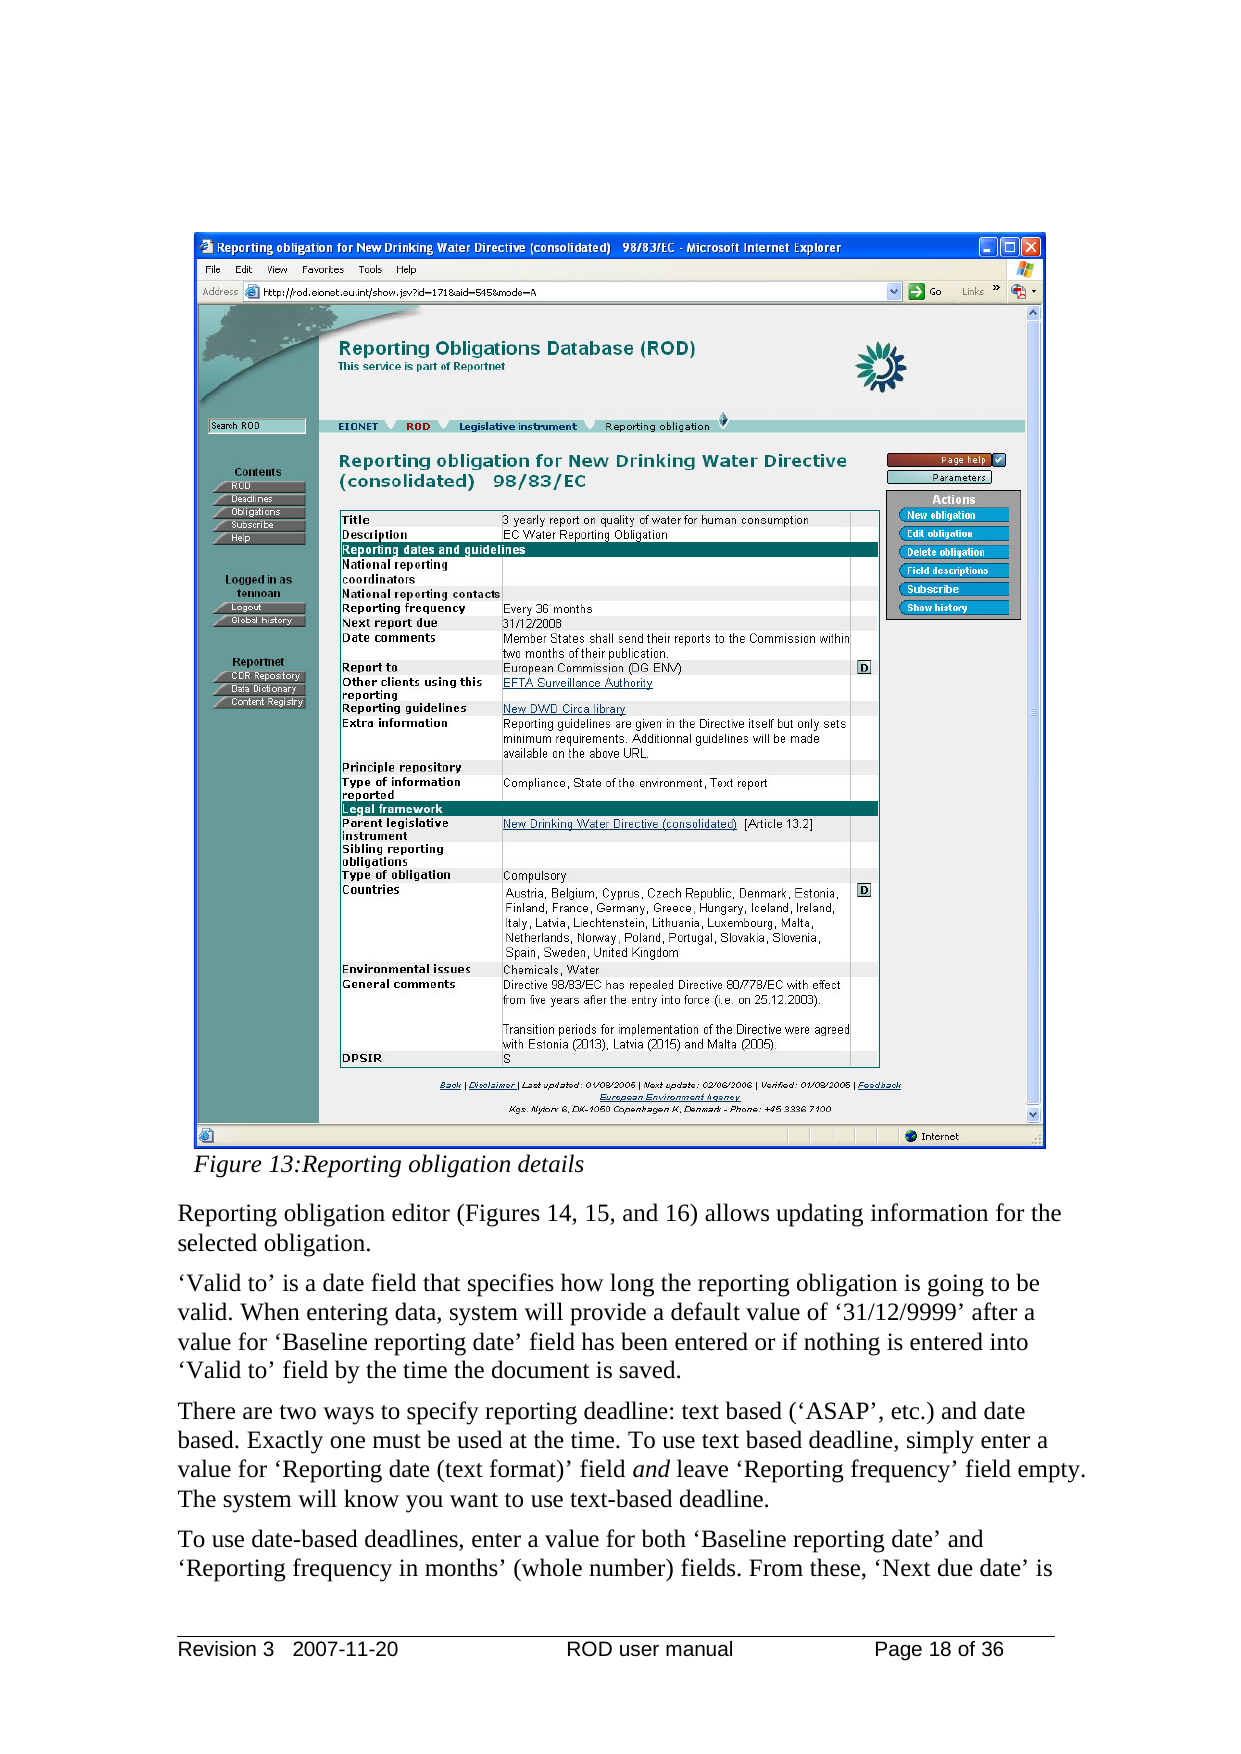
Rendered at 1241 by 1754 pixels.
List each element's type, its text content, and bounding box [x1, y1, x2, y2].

picture [193, 232, 1046, 1149]
text Reporting obligation editor (Figures 14, 15, and 16) allows updating information for the selected obligation. [177, 1198, 1092, 1256]
text To use date-based deadlines, enter a value for both ‘Baseline reporting date’ and ‘Reporting frequency in months’ (whole number) fields. From these, ‘Next due date’ is [177, 1524, 1092, 1582]
text There are two ways to specify reporting deadline: text based (‘ASAP’, etc.) and date based. Exactly one must be used at the time. To use text based deadline, simply enter a value for ‘Reporting date (text format)’ field and leave ‘Reporting frequency’ field empty. The system will know you want to use text-based deadline. [177, 1396, 1092, 1512]
text ‘Valid to’ is a date field that specifies how long the reporting obligation is going to be valid. When entering data, system will provide a default value of ‘31/12/9999’ after a value for ‘Baseline reporting date’ field has been entered or if nothing is entered into ‘Valid to’ field by the time the document is saved. [177, 1268, 1092, 1384]
text Figure 13:Reporting obligation details [194, 1149, 1046, 1177]
